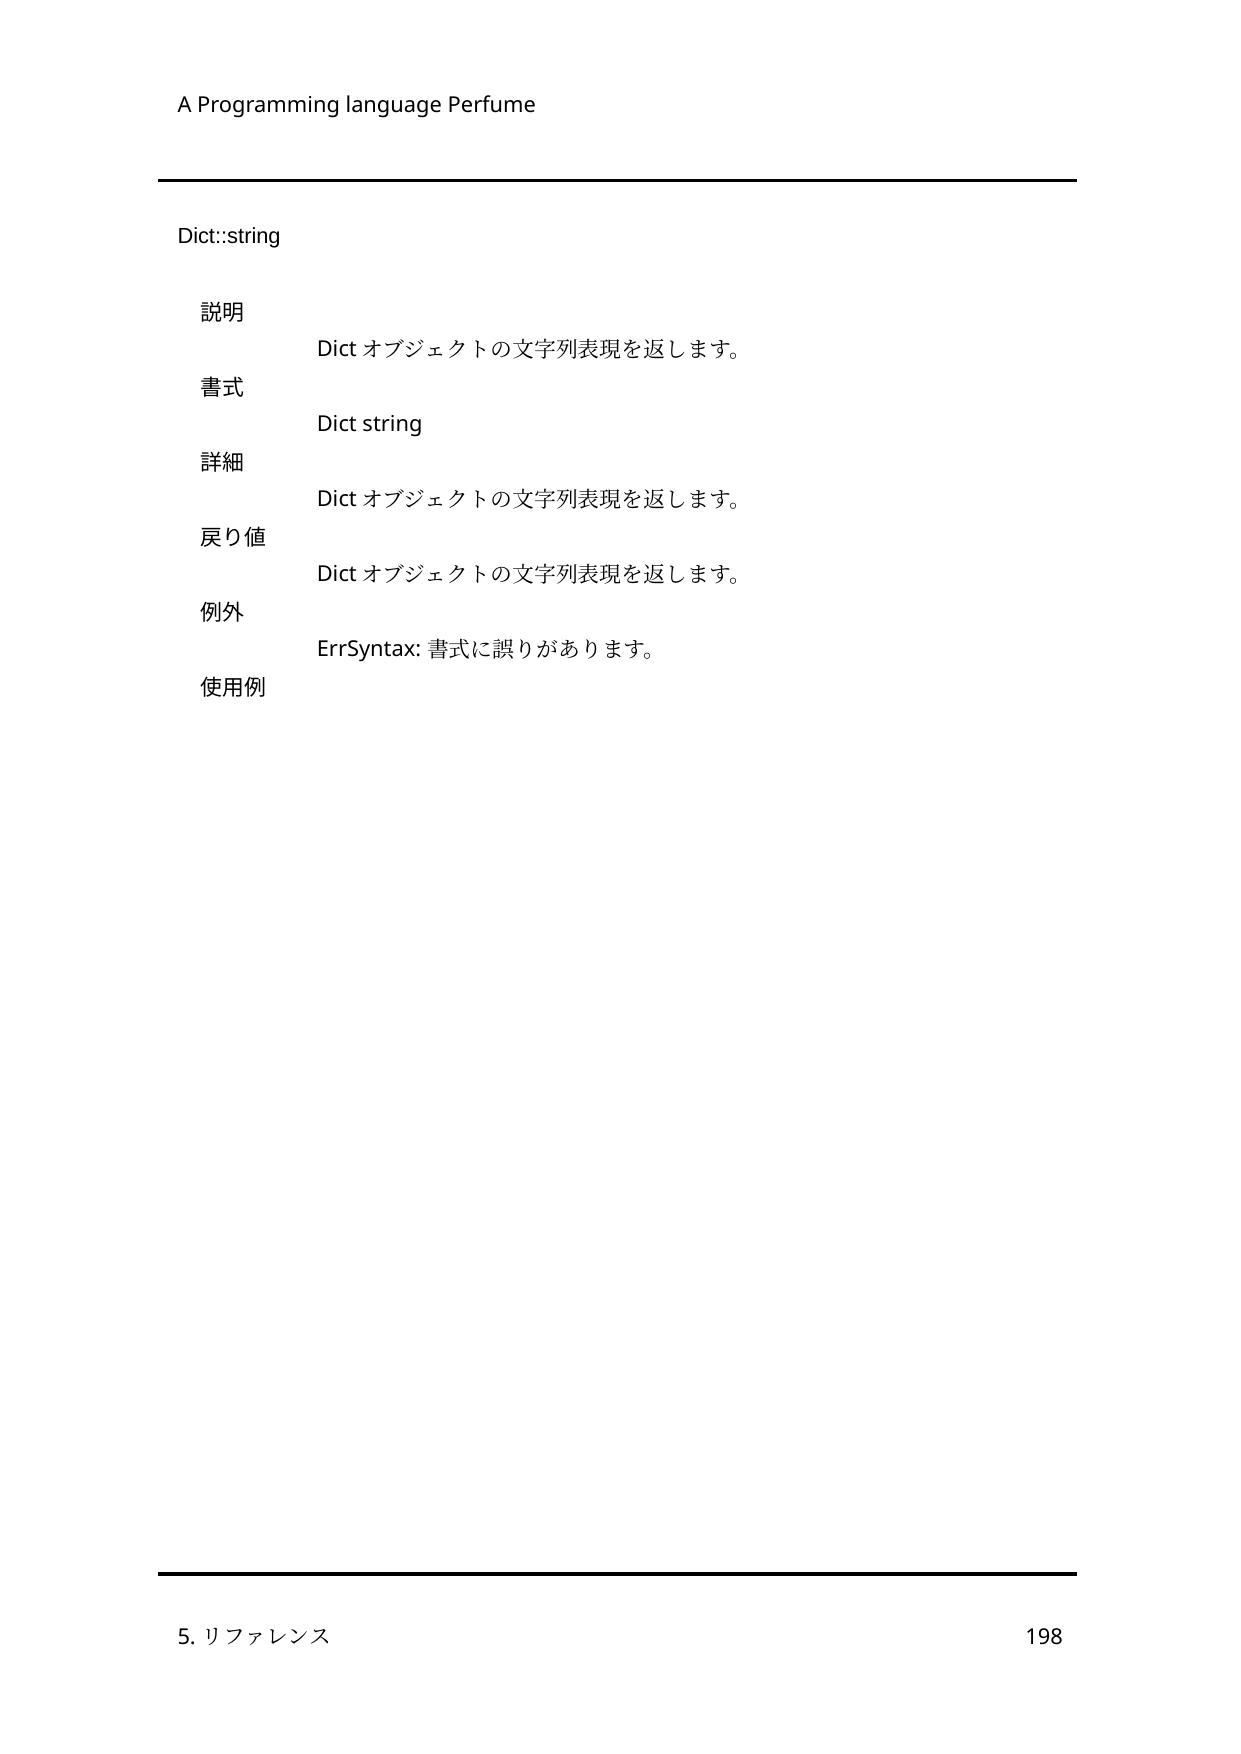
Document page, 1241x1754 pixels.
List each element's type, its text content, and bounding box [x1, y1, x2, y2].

table_cell 詳細 [200, 442, 317, 517]
table_cell 戻り値 [200, 517, 317, 592]
table_cell ErrSyntax: 書式に誤りがあります。 [317, 592, 1063, 667]
table_cell Dictオブジェクトの文字列表現を返します。 [317, 517, 1063, 592]
table_cell 例外 [200, 592, 317, 667]
subtitle Dict::string [177, 217, 1063, 254]
table_header Dictオブジェクトの文字列表現を返します。 [317, 292, 1063, 367]
table_cell Dict string [317, 367, 1063, 442]
table_cell 書式 [200, 367, 317, 442]
table_cell [317, 667, 1063, 742]
table_cell Dictオブジェクトの文字列表現を返します。 [317, 442, 1063, 517]
table_cell 使用例 [200, 667, 317, 742]
table_header 説明 [200, 292, 317, 367]
